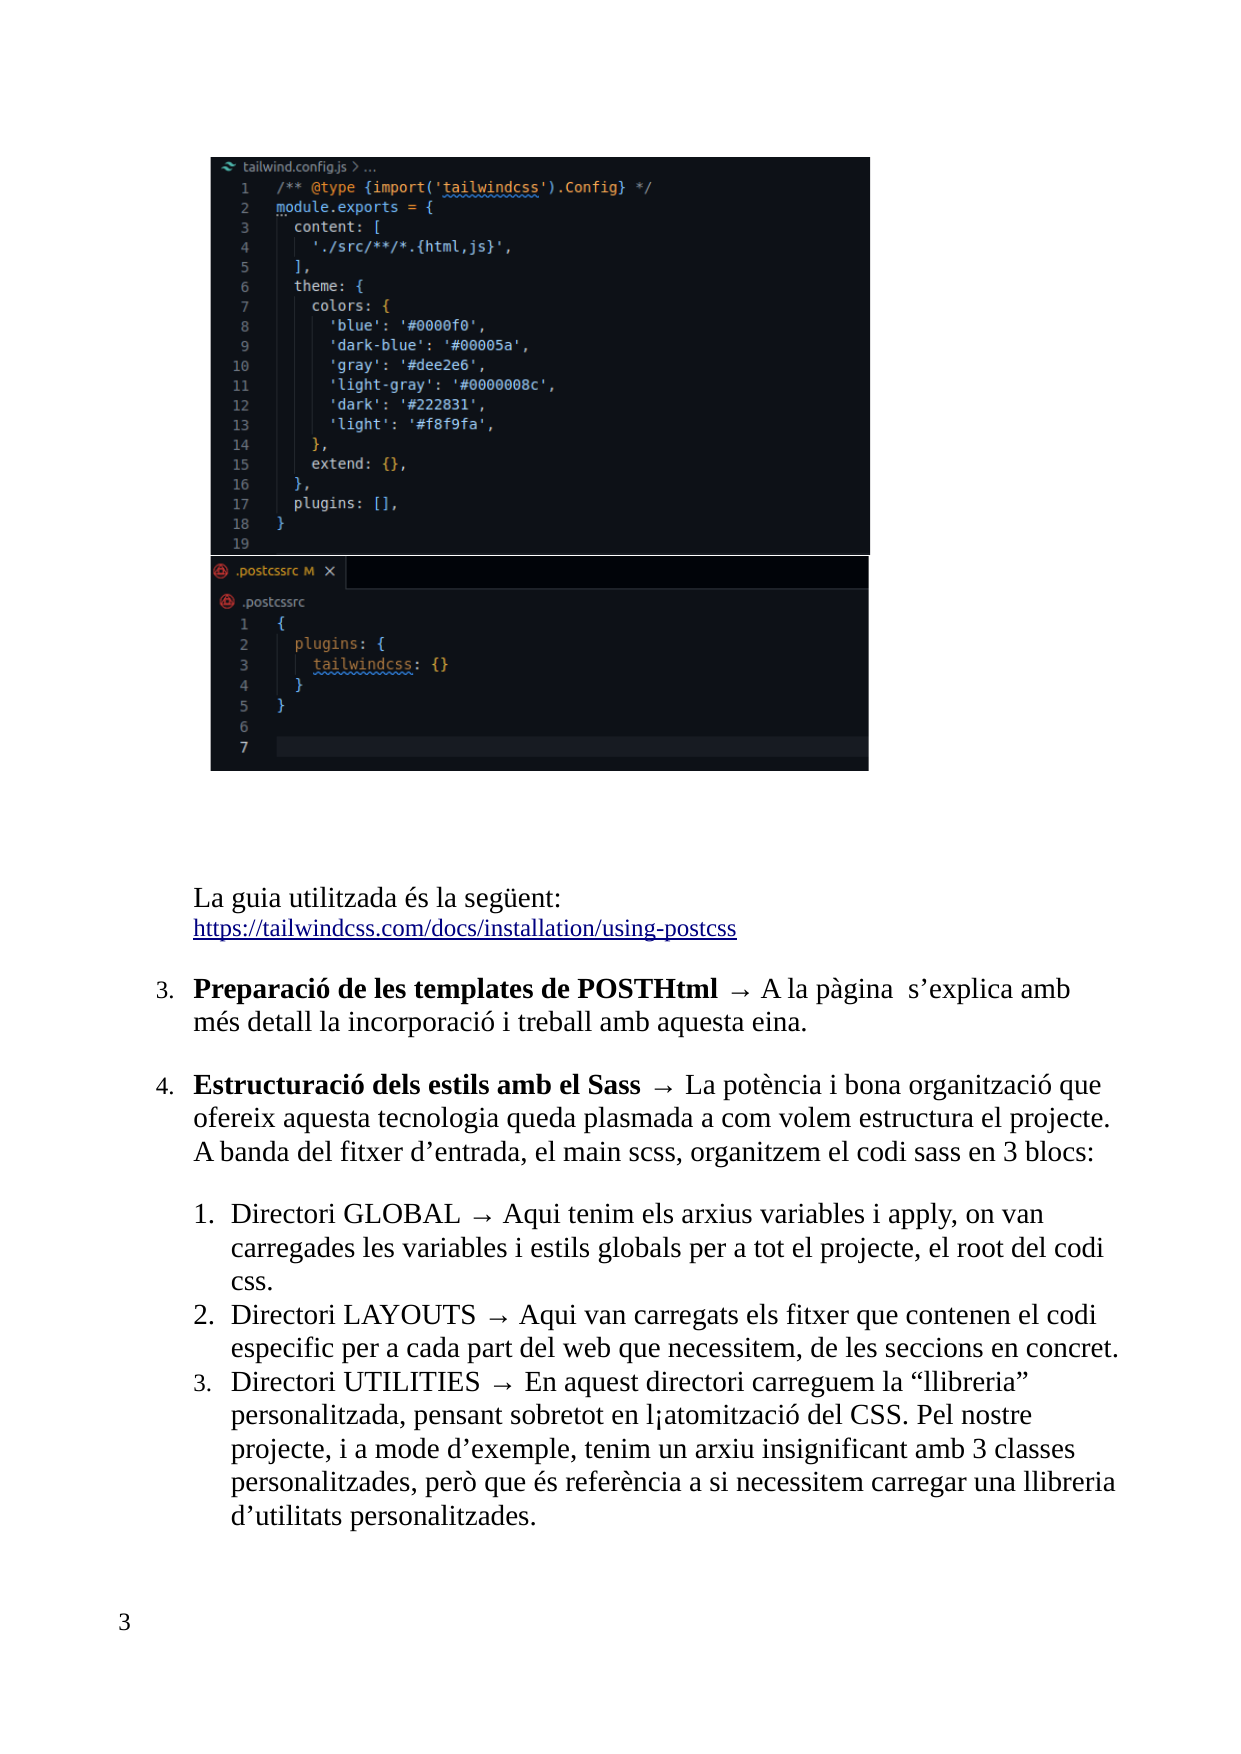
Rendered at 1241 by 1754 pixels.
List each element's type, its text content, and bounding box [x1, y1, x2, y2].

list Directori LAYOUTS → Aqui van carregats els fitxer que contenen el codi especific per a cada part del web que necessitem, de les seccions en concret. [193, 1297, 1122, 1364]
list La guia utilitzada és la següent: https://tailwindcss.com/docs/installation/using-postcss [156, 477, 1122, 942]
picture [210, 556, 869, 771]
list Directori GLOBAL → Aqui tenim els arxius variables i apply, on van carregades les variables i estils globals per a tot el projecte, el root del codi css. [193, 1196, 1122, 1297]
picture [210, 157, 871, 555]
list Preparació de les templates de POSTHtml → A la pàgina s’explica amb més detall la incorporació i treball amb aquesta eina. [156, 971, 1122, 1067]
list Directori UTILITIES → En aquest directori carreguem la “llibreria” personalitzada, pensant sobretot en l¡atomització del CSS. Pel nostre projecte, i a mode d’exemple, tenim un arxiu insignificant amb 3 classes personalitzades, però que és referència a si necessitem carregar una llibreria d’utilitats personalitzades. [193, 1364, 1122, 1560]
list Estructuració dels estils amb el Sass → La potència i bona organització que ofereix aquesta tecnologia queda plasmada a com volem estructura el projecte. A banda del fitxer d’entrada, el main scss, organitzem el codi sass en 3 blocs: [156, 1067, 1122, 1196]
